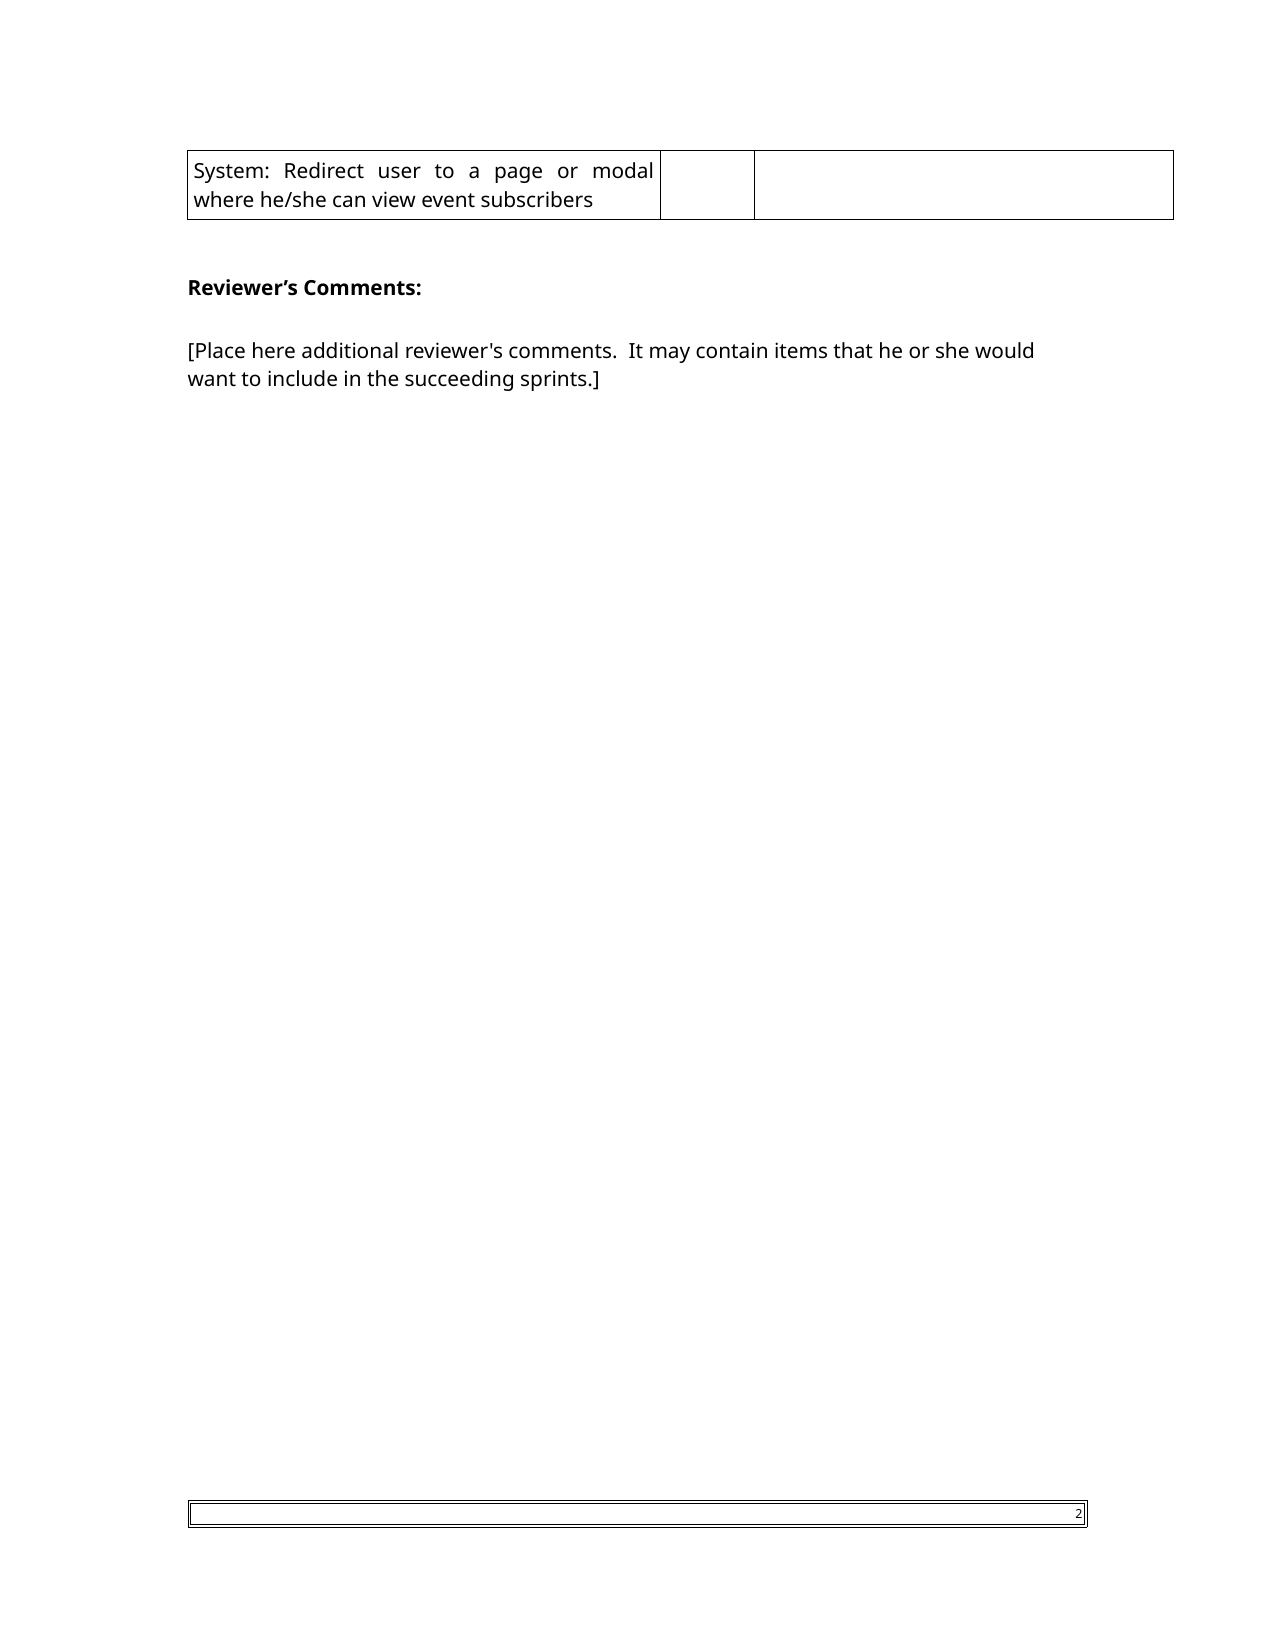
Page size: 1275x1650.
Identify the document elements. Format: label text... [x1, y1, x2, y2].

table_cell [755, 151, 1173, 219]
text [Place here additional reviewer's comments. It may contain items that he or she would want to include in the succeeding sprints.] [187, 336, 1087, 393]
table_cell System: Redirect user to a page or modal where he/she can view event subscribers [188, 151, 660, 219]
subtitle Reviewer’s Comments: [187, 273, 1087, 330]
table_cell [661, 151, 754, 219]
